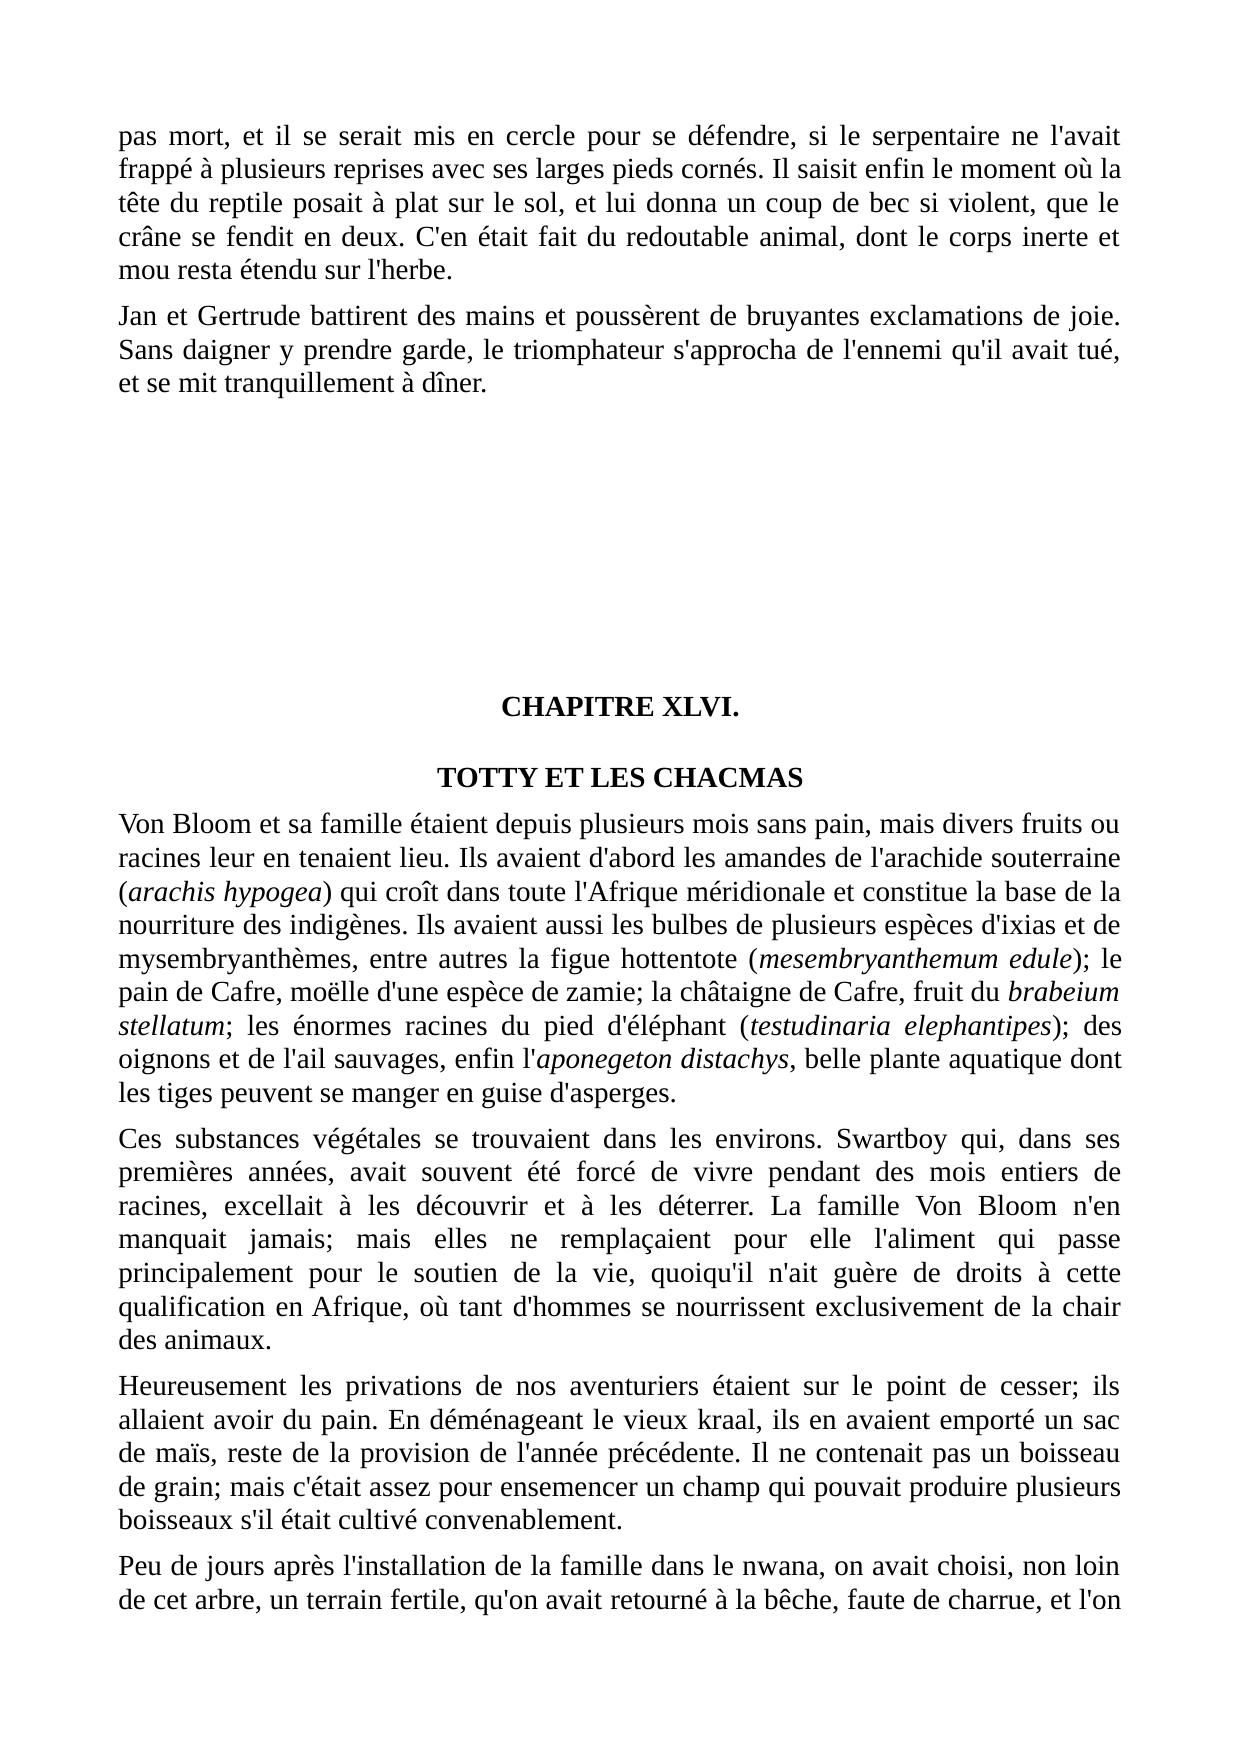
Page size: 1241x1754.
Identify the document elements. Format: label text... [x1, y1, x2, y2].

text Peu de jours après l'installation de la famille dans le nwana, on avait choisi, non loin de cet arbre, un terrain fertile, qu'on avait retourné à la bêche, faute de charrue, et l'on [118, 1548, 1122, 1616]
subtitle TOTTY ET LES CHACMAS [118, 761, 1122, 794]
text Ces substances végétales se trouvaient dans les environs. Swartboy qui, dans ses premières années, avait souvent été forcé de vivre pendant des mois entiers de racines, excellait à les découvrir et à les déterrer. La famille Von Bloom n'en manquait jamais; mais elles ne remplaçaient pour elle l'aliment qui passe principalement pour le soutien de la vie, quoiqu'il n'ait guère de droits à cette qualification en Afrique, où tant d'hommes se nourrissent exclusivement de la chair des animaux. [118, 1121, 1122, 1356]
text Heureusement les privations de nos aventuriers étaient sur le point de cesser; ils allaient avoir du pain. En déménageant le vieux kraal, ils en avaient emporté un sac de maïs, reste de la provision de l'année précédente. Il ne contenait pas un boisseau de grain; mais c'était assez pour ensemencer un champ qui pouvait produire plusieurs boisseaux s'il était cultivé convenablement. [118, 1368, 1122, 1536]
text Von Bloom et sa famille étaient depuis plusieurs mois sans pain, mais divers fruits ou racines leur en tenaient lieu. Ils avaient d'abord les amandes de l'arachide souterraine (arachis hypogea) qui croît dans toute l'Afrique méridionale et constitue la base de la nourriture des indigènes. Ils avaient aussi les bulbes de plusieurs espèces d'ixias et de mysembryanthèmes, entre autres la figue hottentote (mesembryanthemum edule); le pain de Cafre, moëlle d'une espèce de zamie; la châtaigne de Cafre, fruit du brabeium stellatum; les énormes racines du pied d'éléphant (testudinaria elephantipes); des oignons et de l'ail sauvages, enfin l'aponegeton distachys, belle plante aquatique dont les tiges peuvent se manger en guise d'asperges. [118, 807, 1122, 1108]
subtitle CHAPITRE XLVI. [118, 689, 1122, 723]
text pas mort, et il se serait mis en cercle pour se défendre, si le serpentaire ne l'avait frappé à plusieurs reprises avec ses larges pieds cornés. Il saisit enfin le moment où la tête du reptile posait à plat sur le sol, et lui donna un coup de bec si violent, que le crâne se fendit en deux. C'en était fait du redoutable animal, dont le corps inerte et mou resta étendu sur l'herbe. [118, 118, 1122, 286]
text Jan et Gertrude battirent des mains et poussèrent de bruyantes exclamations de joie. Sans daigner y prendre garde, le triomphateur s'approcha de l'ennemi qu'il avait tué, et se mit tranquillement à dîner. [118, 298, 1122, 399]
